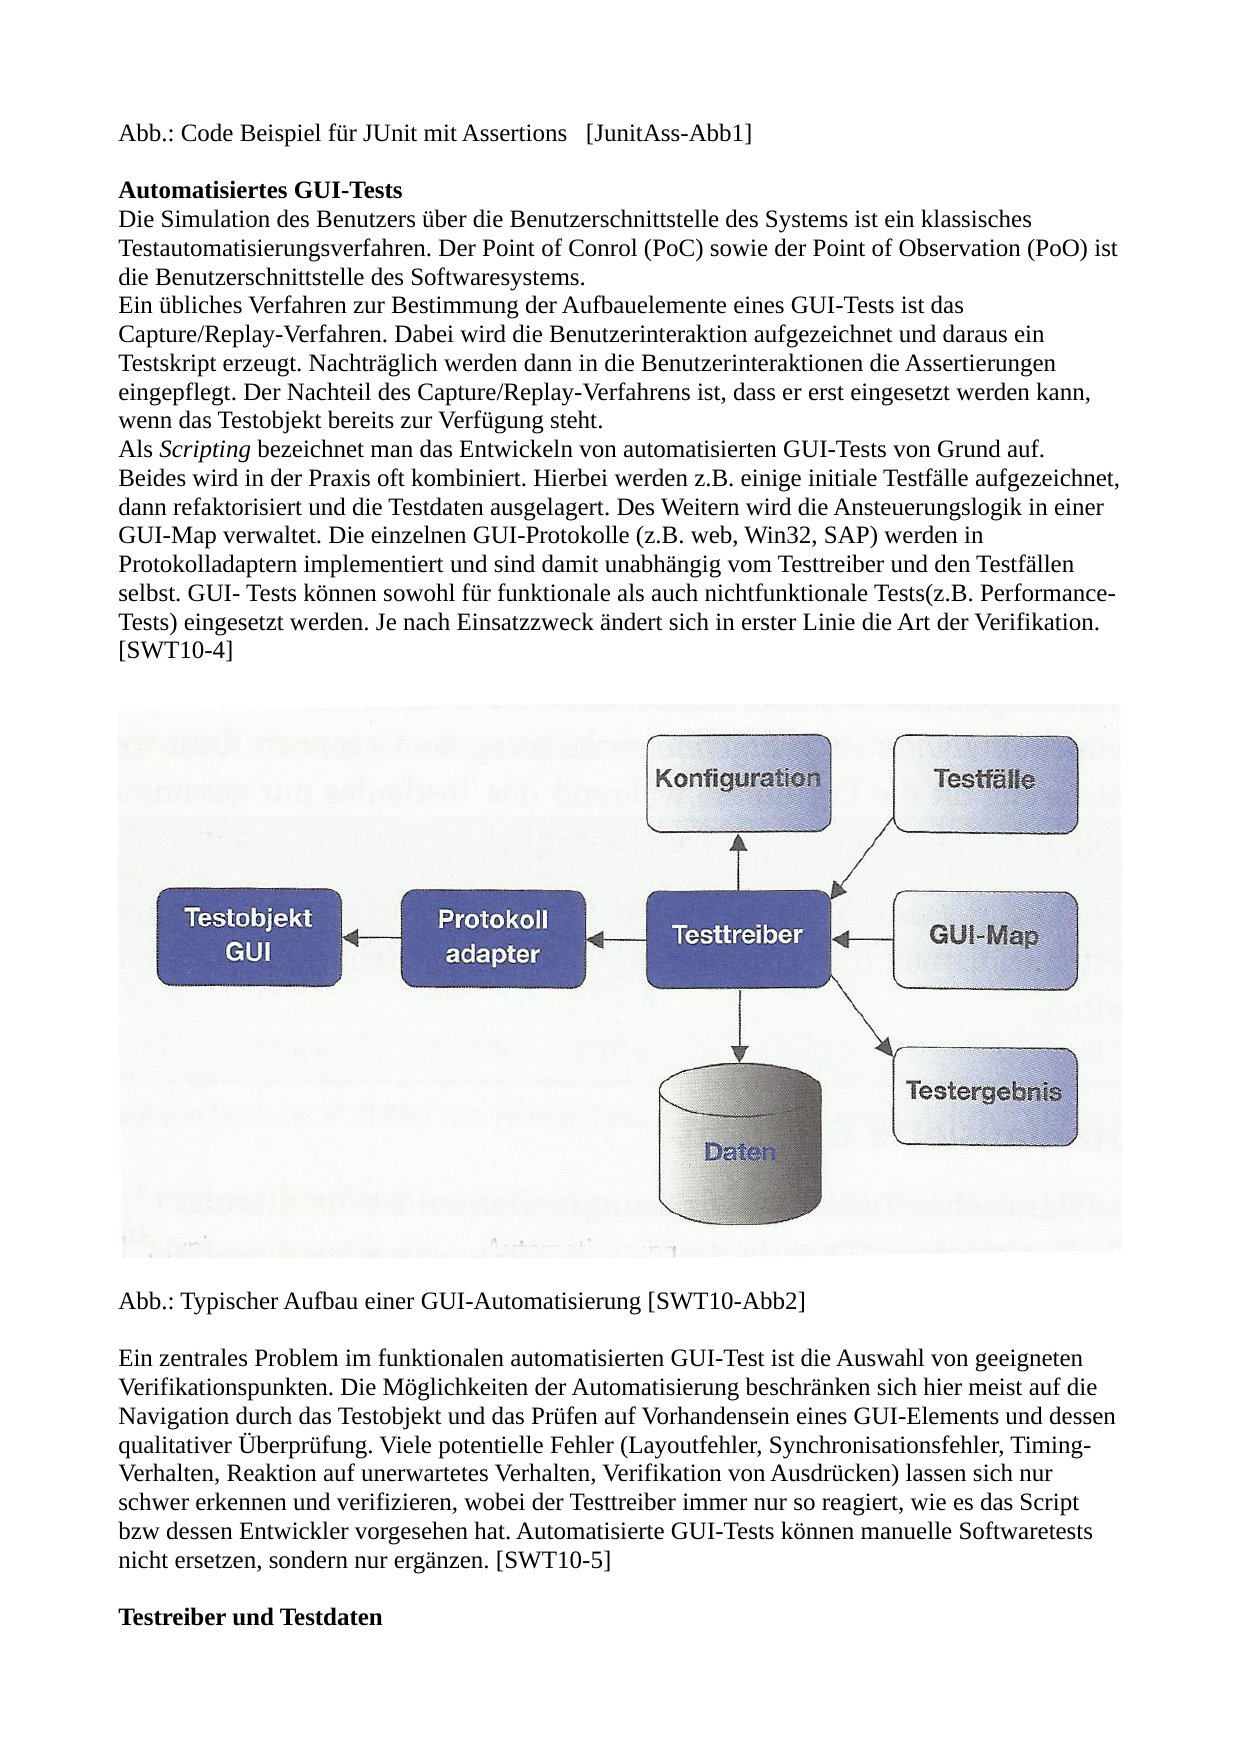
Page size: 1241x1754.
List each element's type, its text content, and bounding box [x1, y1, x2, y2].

picture [118, 704, 1123, 1258]
text Als Scripting bezeichnet man das Entwickeln von automatisierten GUI-Tests von Grund auf. [118, 434, 1122, 463]
text Ein übliches Verfahren zur Bestimmung der Aufbauelemente eines GUI-Tests ist das Capture/Replay-Verfahren. Dabei wird die Benutzerinteraktion aufgezeichnet und daraus ein Testskript erzeugt. Nachträglich werden dann in die Benutzerinteraktionen die Assertierungen eingepflegt. Der Nachteil des Capture/Replay-Verfahrens ist, dass er erst eingesetzt werden kann, wenn das Testobjekt bereits zur Verfügung steht. [118, 291, 1122, 434]
text Testreiber und Testdaten [118, 1602, 1122, 1631]
text Ein zentrales Problem im funktionalen automatisierten GUI-Test ist die Auswahl von geeigneten Verifikationspunkten. Die Möglichkeiten der Automatisierung beschränken sich hier meist auf die Navigation durch das Testobjekt und das Prüfen auf Vorhandensein eines GUI-Elements und dessen qualitativer Überprüfung. Viele potentielle Fehler (Layoutfehler, Synchronisationsfehler, Timing-Verhalten, Reaktion auf unerwartetes Verhalten, Verifikation von Ausdrücken) lassen sich nur schwer erkennen und verifizieren, wobei der Testtreiber immer nur so reagiert, wie es das Script bzw dessen Entwickler vorgesehen hat. Automatisierte GUI-Tests können manuelle Softwaretests nicht ersetzen, sondern nur ergänzen. [SWT10-5] [118, 1343, 1122, 1573]
text Abb.: Code Beispiel für JUnit mit Assertions [JunitAss-Abb1] [118, 118, 1122, 147]
text Automatisiertes GUI-Tests [118, 176, 1122, 204]
text Abb.: Typischer Aufbau einer GUI-Automatisierung [SWT10-Abb2] [118, 1286, 1122, 1315]
text Die Simulation des Benutzers über die Benutzerschnittstelle des Systems ist ein klassisches Testautomatisierungsverfahren. Der Point of Conrol (PoC) sowie der Point of Observation (PoO) ist die Benutzerschnittstelle des Softwaresystems. [118, 204, 1122, 291]
text Beides wird in der Praxis oft kombiniert. Hierbei werden z.B. einige initiale Testfälle aufgezeichnet, dann refaktorisiert und die Testdaten ausgelagert. Des Weitern wird die Ansteuerungslogik in einer GUI-Map verwaltet. Die einzelnen GUI-Protokolle (z.B. web, Win32, SAP) werden in Protokolladaptern implementiert und sind damit unabhängig vom Testtreiber und den Testfällen selbst. GUI- Tests können sowohl für funktionale als auch nichtfunktionale Tests(z.B. Performance-Tests) eingesetzt werden. Je nach Einsatzzweck ändert sich in erster Linie die Art der Verifikation.[SWT10-4] [118, 463, 1122, 664]
